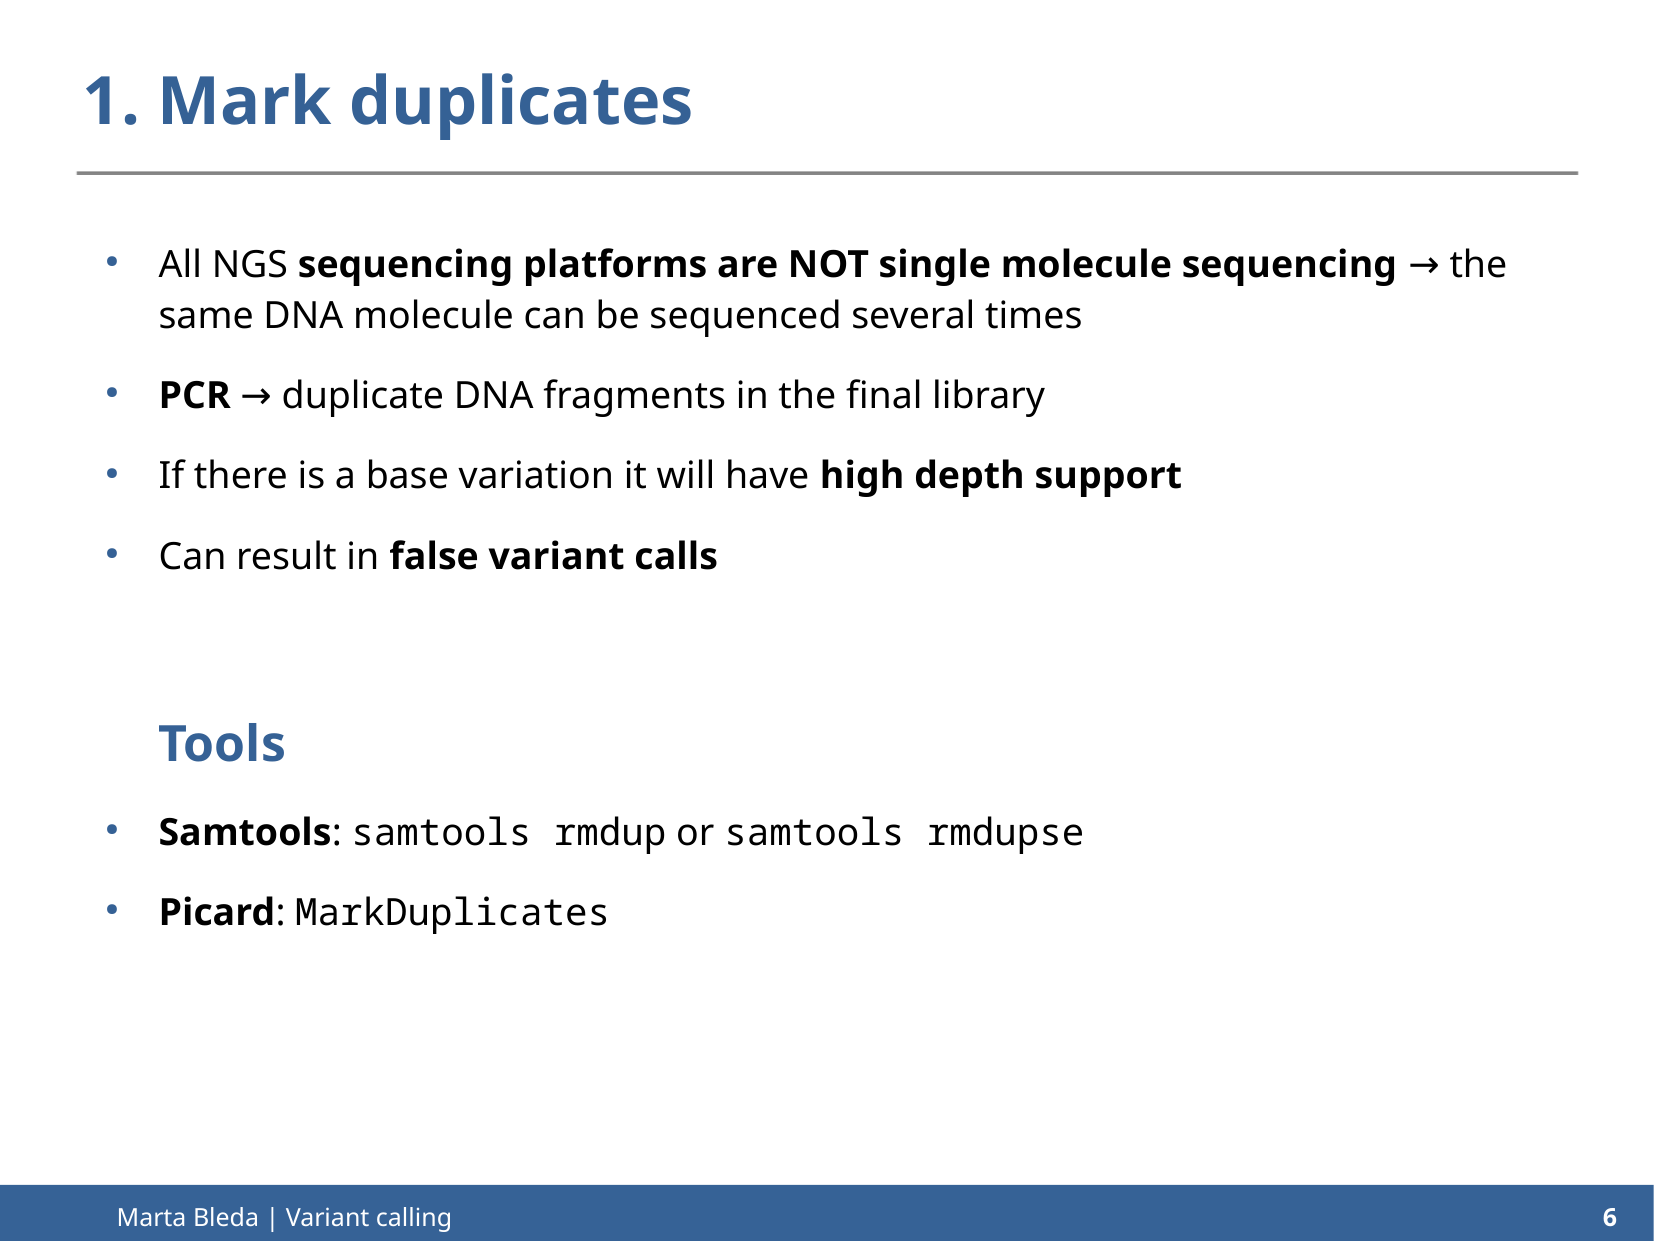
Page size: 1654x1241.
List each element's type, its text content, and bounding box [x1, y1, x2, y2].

title 1. Mark duplicates [82, 49, 1571, 148]
list All NGS sequencing platforms are NOT single molecule sequencing → the same DNA molecule can be sequenced several times PCR → duplicate DNA fragments in the final library If there is a base variation it will have high depth support Can result in false variant calls Tools Samtools: samtools rmdup or samtools rmdupse Picard: MarkDuplicates [87, 237, 1563, 957]
picture [74, 170, 1580, 175]
